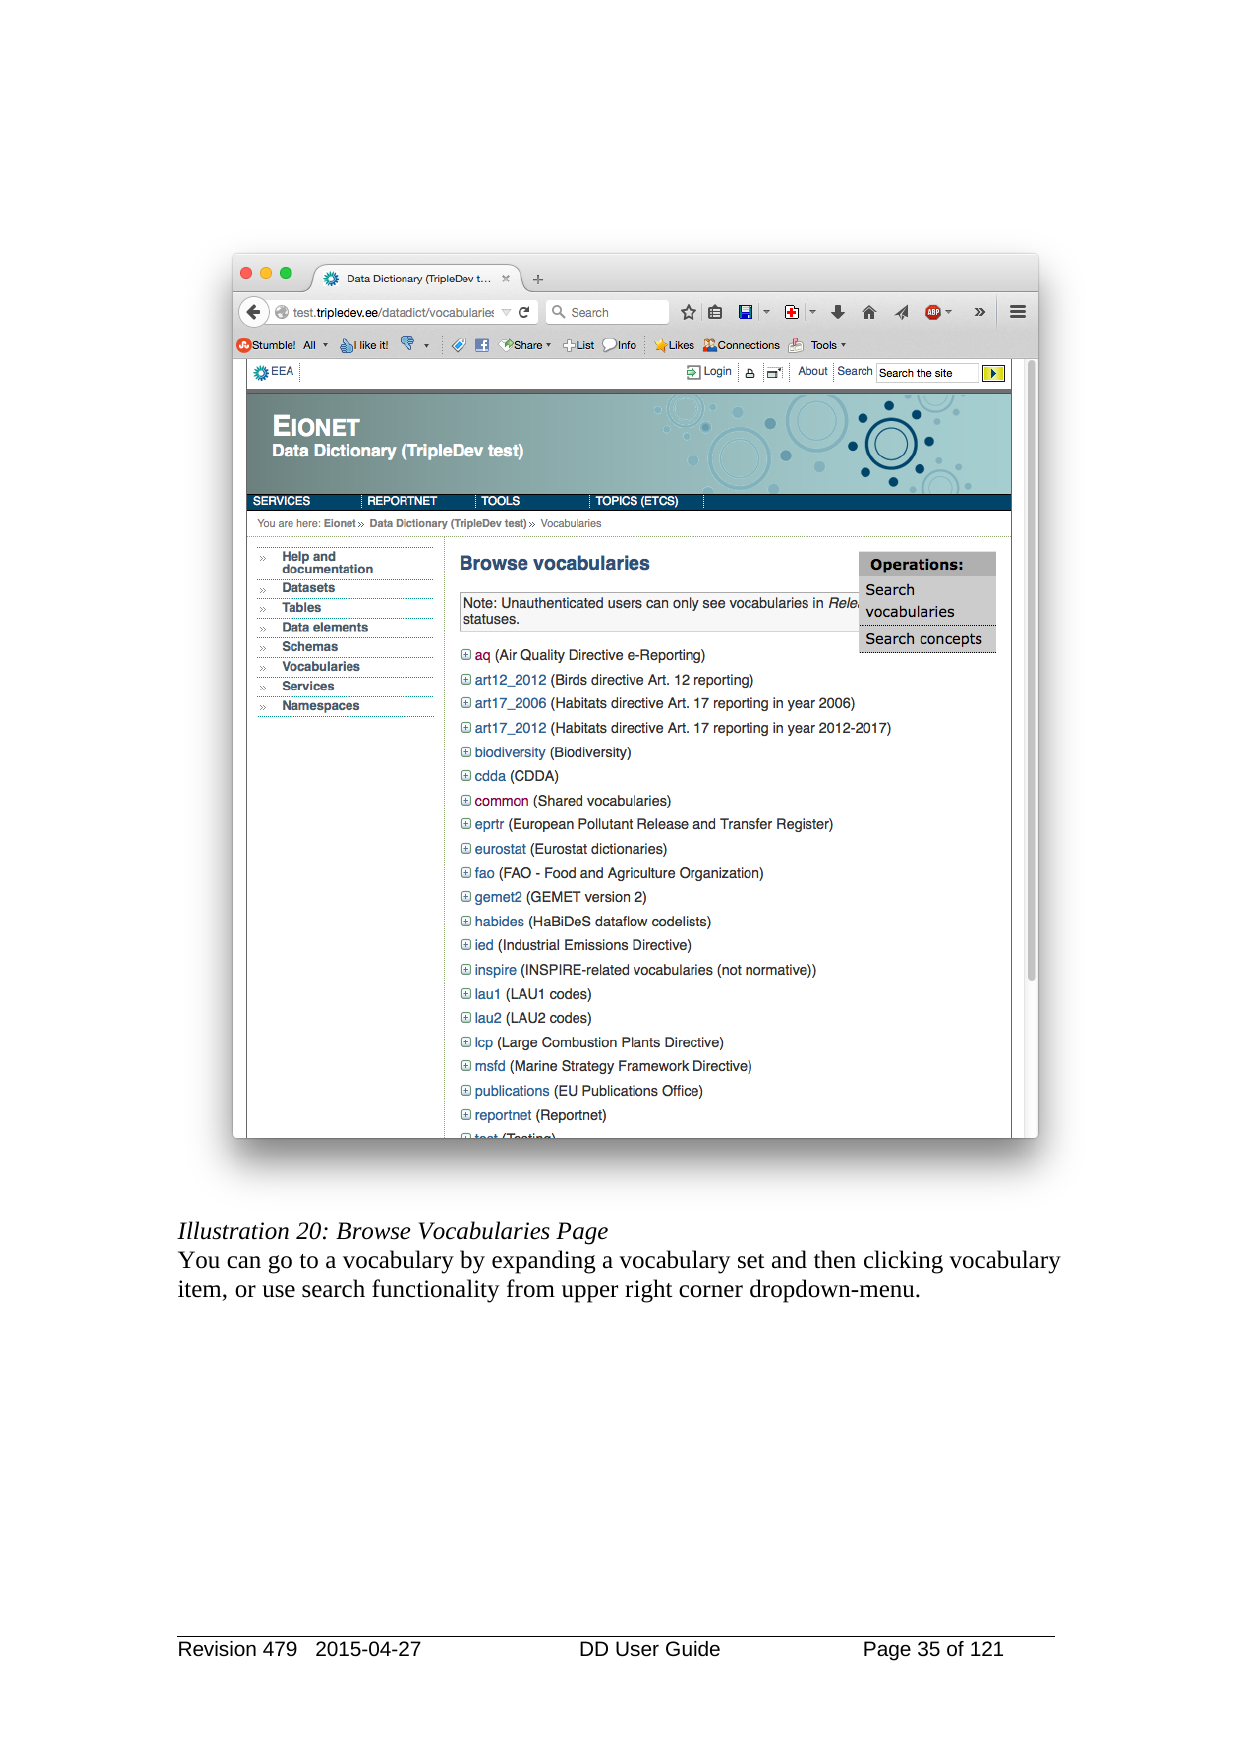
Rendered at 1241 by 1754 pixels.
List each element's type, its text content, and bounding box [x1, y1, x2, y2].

text Illustration 20: Browse Vocabularies Page [177, 1216, 1092, 1244]
picture [177, 222, 1093, 1216]
text You can go to a vocabulary by expanding a vocabulary set and then clicking vocabulary item, or use search functionality from upper right corner dropdown-menu. [177, 1244, 1092, 1303]
